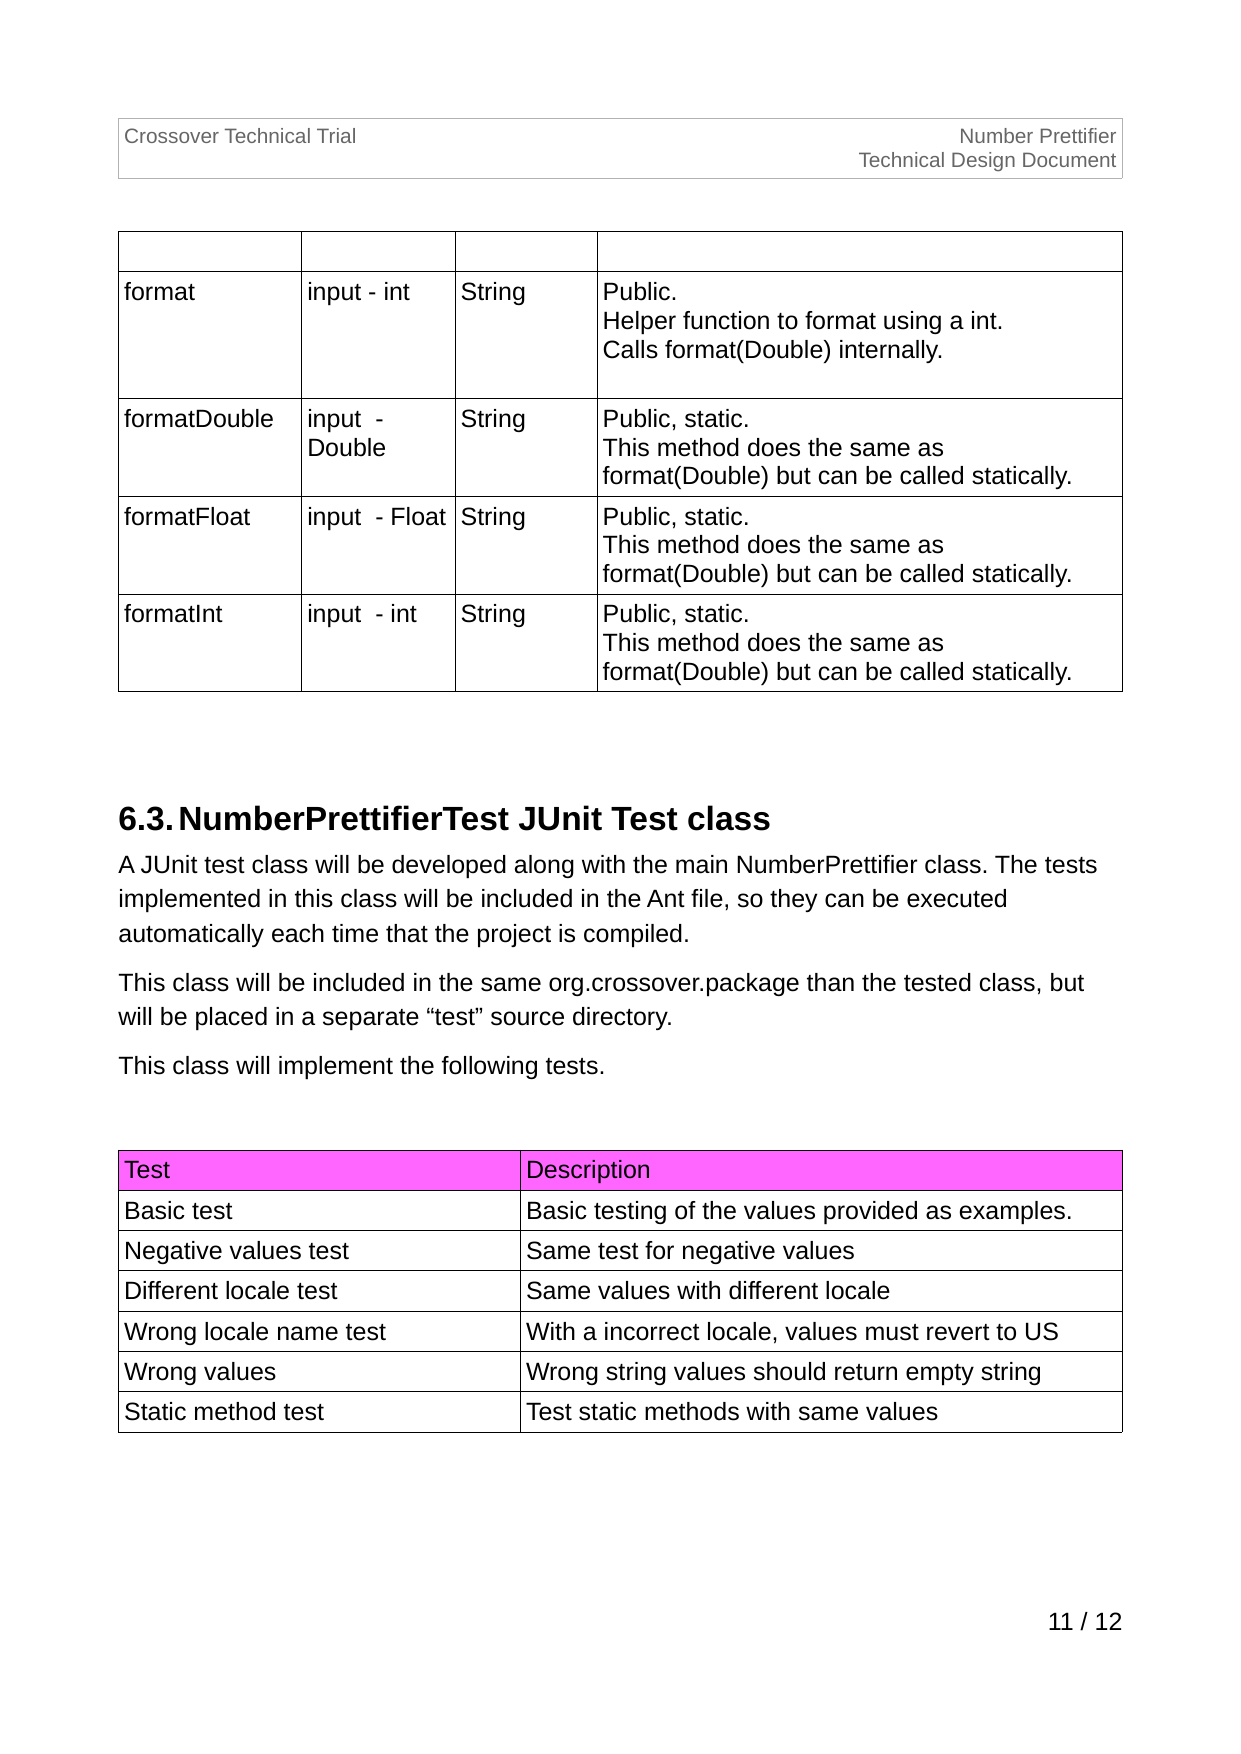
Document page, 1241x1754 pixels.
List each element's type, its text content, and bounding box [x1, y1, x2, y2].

table_cell Wrong string values should return empty string [521, 1352, 1122, 1391]
table_cell Different locale test [119, 1271, 520, 1311]
subtitle NumberPrettifierTest JUnit Test class [118, 799, 1122, 837]
table_cell input - int [302, 272, 455, 398]
table_cell Same values with different locale [521, 1271, 1122, 1311]
text This class will be included in the same org.crossover.package than the tested class, but will be placed in a separate “test” source directory. [118, 968, 1122, 1031]
table_cell [456, 232, 597, 271]
text This class will implement the following tests. [118, 1051, 1122, 1080]
table_cell Wrong locale name test [119, 1312, 520, 1351]
table_cell [598, 232, 1122, 271]
table_cell String [456, 497, 597, 594]
table_cell formatDouble [119, 399, 301, 496]
table_cell Negative values test [119, 1231, 520, 1270]
table_cell [302, 232, 455, 271]
table_cell formatInt [119, 595, 301, 691]
table_cell Public, static. This method does the same as format(Double) but can be called statically. [598, 595, 1122, 691]
table_cell Basic testing of the values provided as examples. [521, 1191, 1122, 1230]
table_cell [119, 232, 301, 271]
table_cell String [456, 272, 597, 398]
table_cell input - Float [302, 497, 455, 594]
table_cell Public. Helper function to format using a int. Calls format(Double) internally. [598, 272, 1122, 398]
table_cell String [456, 595, 597, 691]
table_cell input - int [302, 595, 455, 691]
table_cell input - Double [302, 399, 455, 496]
table_cell Wrong values [119, 1352, 520, 1391]
table_cell formatFloat [119, 497, 301, 594]
table_cell format [119, 272, 301, 398]
table_cell Basic test [119, 1191, 520, 1230]
table_cell Test static methods with same values [521, 1392, 1122, 1432]
table_cell With a incorrect locale, values must revert to US [521, 1312, 1122, 1351]
table_cell Public, static. This method does the same as format(Double) but can be called statically. [598, 399, 1122, 496]
table_cell Static method test [119, 1392, 520, 1432]
table_cell Same test for negative values [521, 1231, 1122, 1270]
table_header Test [119, 1151, 520, 1190]
table_cell String [456, 399, 597, 496]
text A JUnit test class will be developed along with the main NumberPrettifier class. The tests implemented in this class will be included in the Ant file, so they can be executed automatically each time that the project is compiled. [118, 850, 1122, 947]
table_cell Public, static. This method does the same as format(Double) but can be called statically. [598, 497, 1122, 594]
table_header Description [521, 1151, 1122, 1190]
